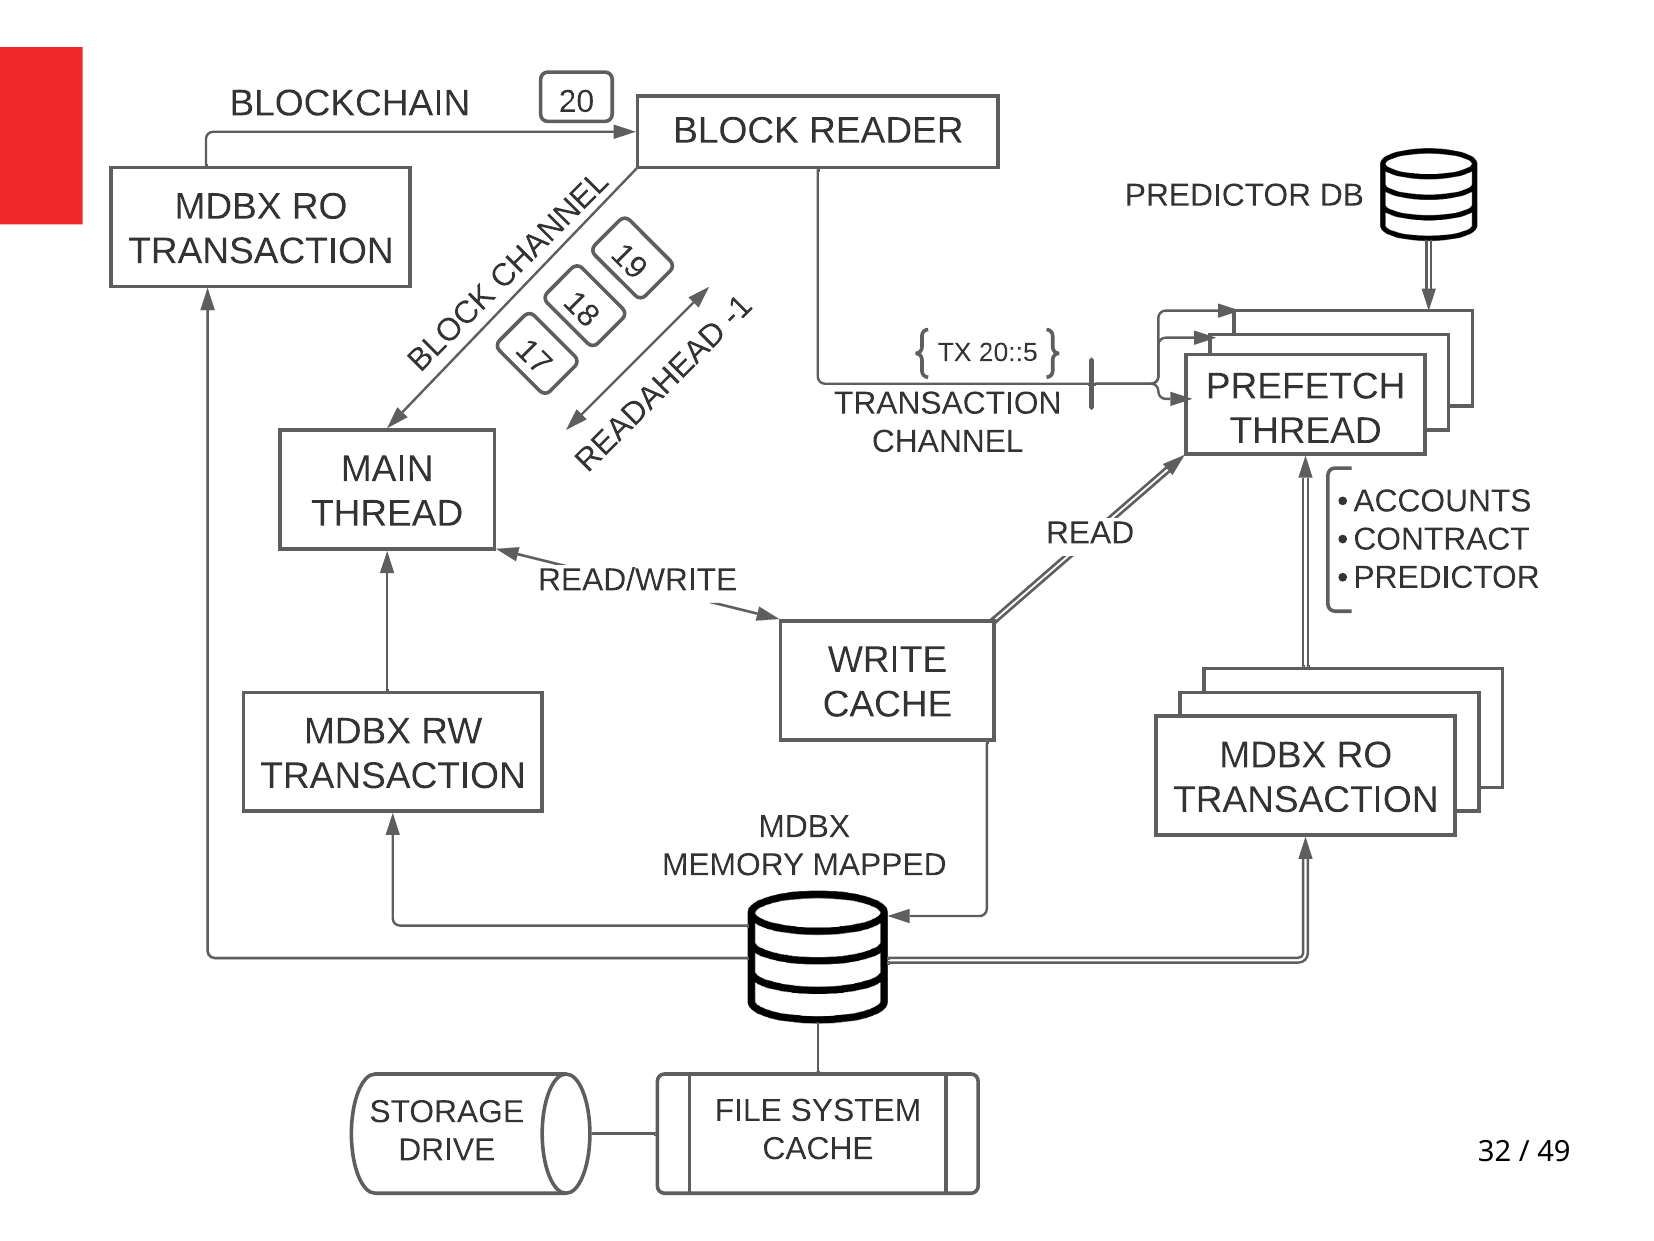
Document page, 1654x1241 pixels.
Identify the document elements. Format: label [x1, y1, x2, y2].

picture [86, 47, 1591, 1218]
